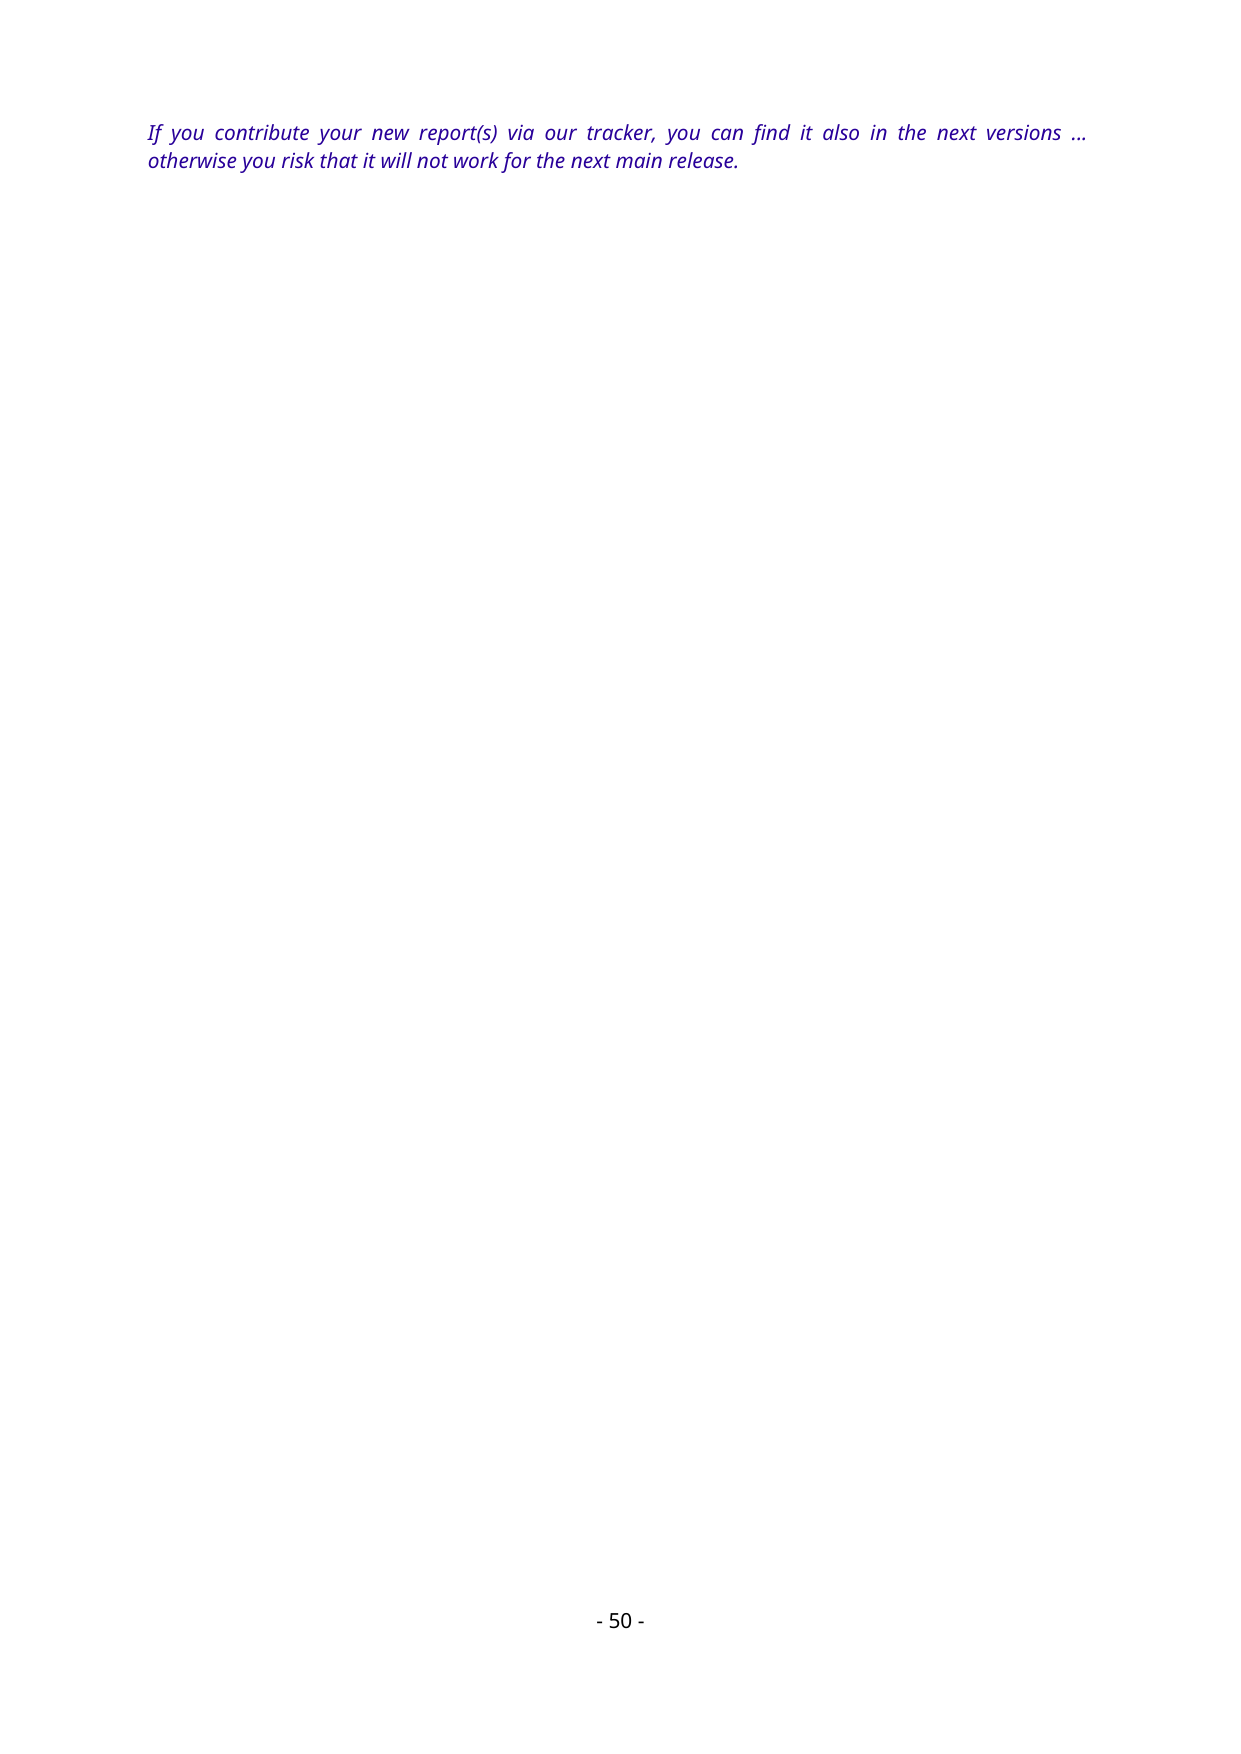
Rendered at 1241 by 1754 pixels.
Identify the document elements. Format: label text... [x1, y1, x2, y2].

text If you contribute your new report(s) via our tracker, you can find it also in the next versions ... otherwise you risk that it will not work for the next main release. [148, 118, 1093, 175]
